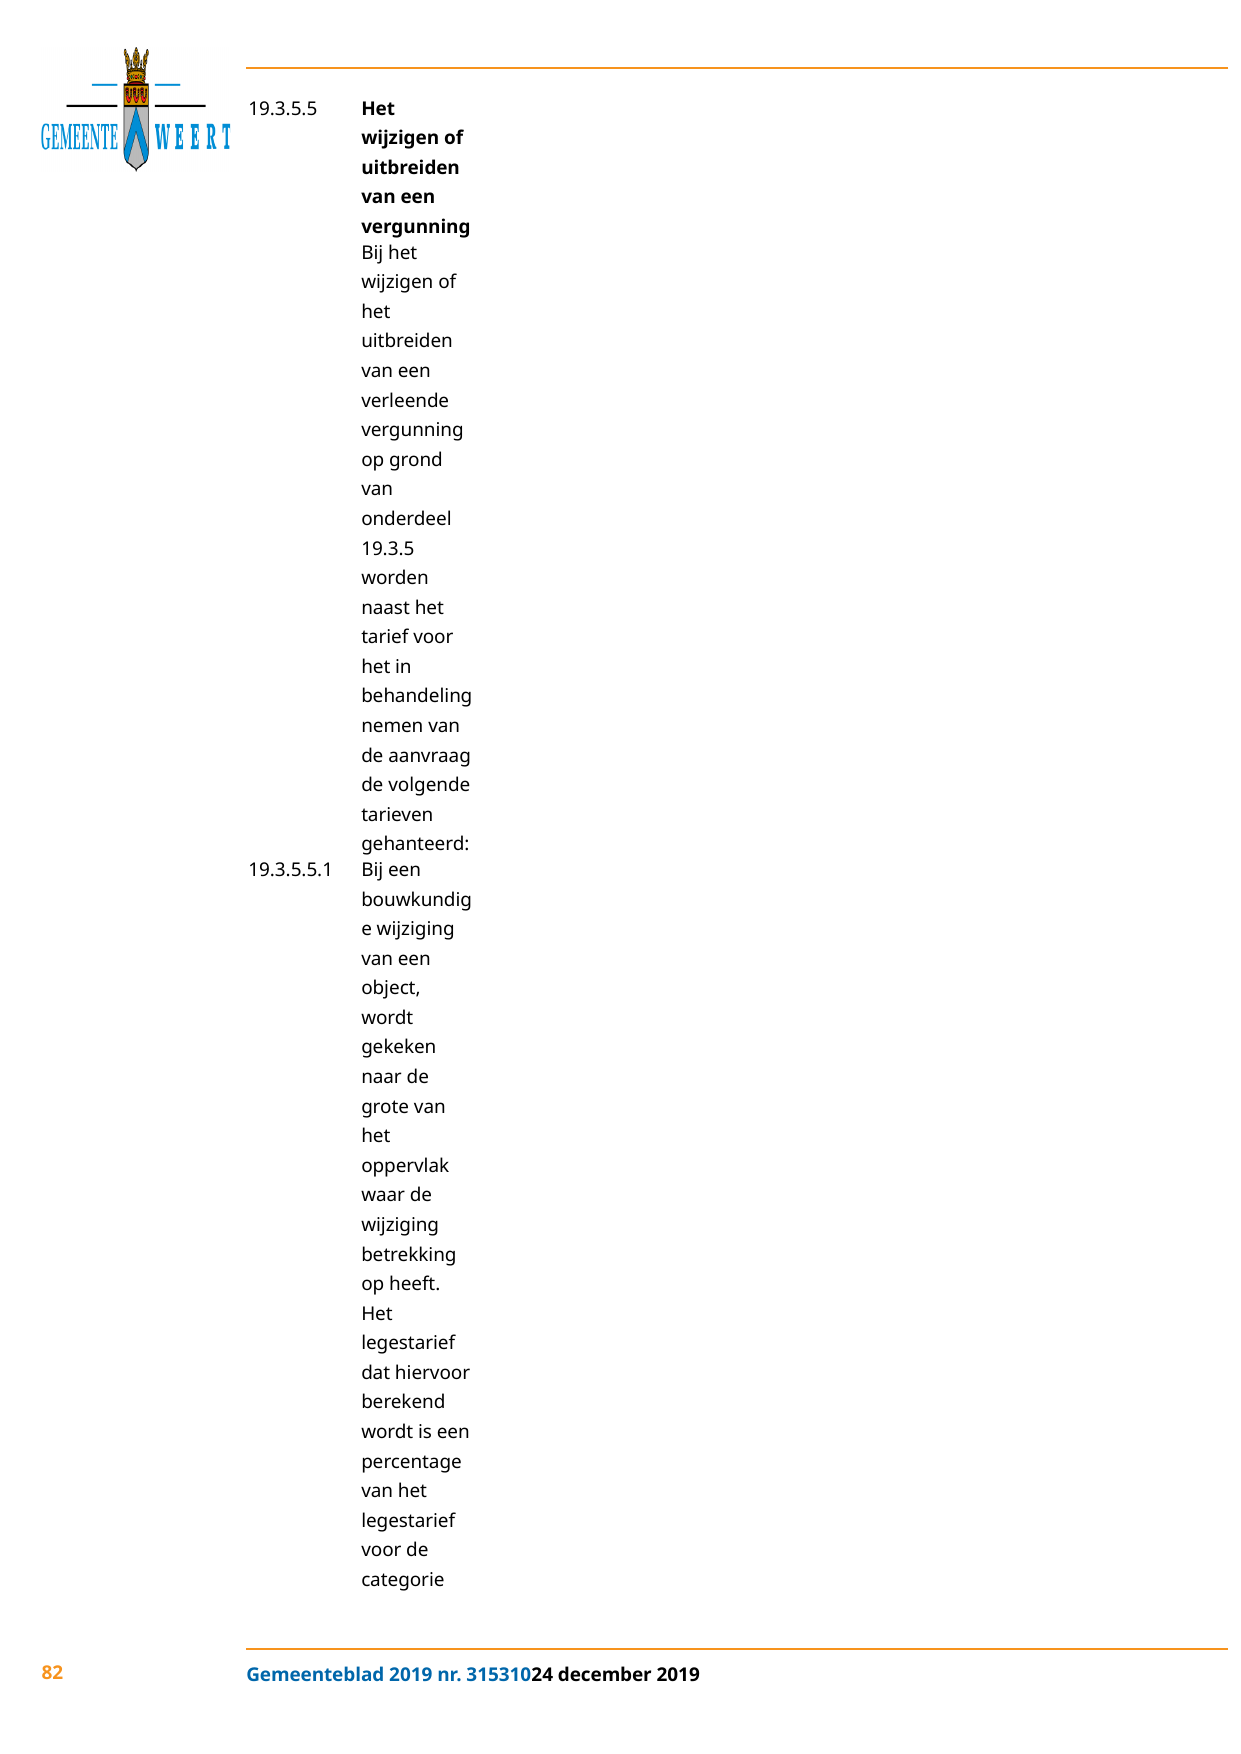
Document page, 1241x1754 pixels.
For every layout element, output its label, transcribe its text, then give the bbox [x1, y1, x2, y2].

table_cell Bij het wijzigen of het uitbreiden van een verleende vergunning op grond van onderdeel 19.3.5 worden naast het tarief voor het in behandeling nemen van de aanvraag de volgende tarieven gehanteerd: [361, 239, 474, 856]
table_cell [474, 856, 587, 1592]
table_cell [587, 95, 700, 239]
picture [41, 47, 231, 172]
table_cell Bij een bouwkundige wijziging van een object, wordt gekeken naar de grote van het oppervlak waar de wijziging betrekking op heeft. Het legestarief dat hiervoor berekend wordt is een percentage van het legestarief voor de categorie [361, 856, 474, 1592]
table_cell [474, 239, 587, 856]
table_cell Het wijzigen of uitbreiden van een vergunning [361, 95, 474, 239]
table_cell 19.3.5.5 [248, 95, 361, 239]
table_cell [474, 95, 587, 239]
table_cell [248, 239, 361, 856]
table_cell [587, 239, 700, 856]
table_cell [587, 856, 700, 1592]
table_cell 19.3.5.5.1 [248, 856, 361, 1592]
